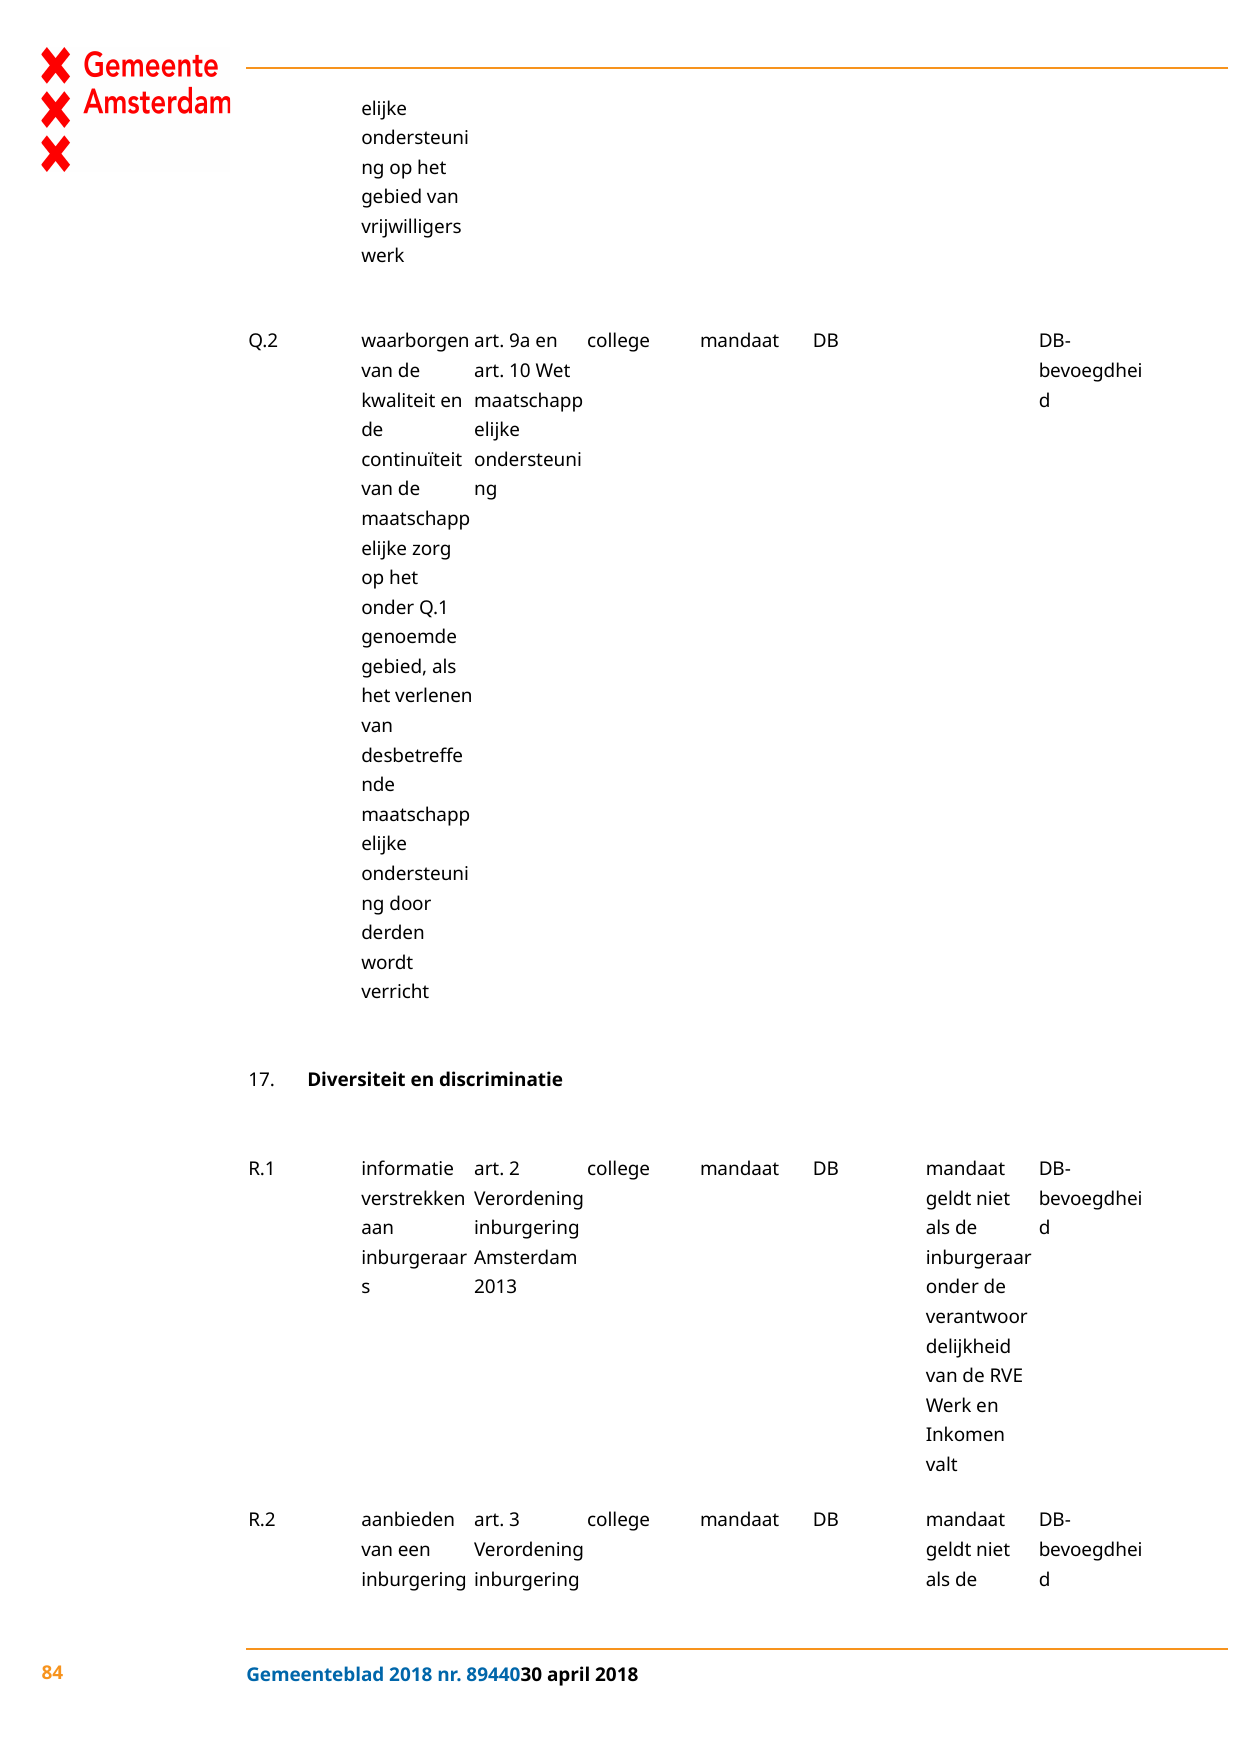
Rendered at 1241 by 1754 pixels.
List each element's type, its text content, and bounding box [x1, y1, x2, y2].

table_header art. 2 Verordening inburgering Amsterdam 2013 [474, 1126, 587, 1477]
table_cell mandaat [700, 298, 813, 1034]
picture [41, 47, 231, 172]
table_header R.1 [248, 1126, 361, 1477]
table_header [1039, 95, 1152, 298]
table_cell R.2 [248, 1477, 361, 1591]
table_header [926, 95, 1038, 298]
table_cell DB [813, 1477, 926, 1591]
table_cell art. 3 Verordening inburgering [474, 1477, 587, 1591]
table_header [587, 95, 700, 298]
table_cell DB-bevoegdheid [1039, 298, 1152, 1034]
table_cell college [587, 1477, 700, 1591]
table_cell mandaat geldt niet als de [926, 1477, 1038, 1591]
table_header [474, 95, 587, 298]
table_header mandaat geldt niet als de inburgeraar onder de verantwoordelijkheid van de RVE Werk en Inkomen valt [926, 1126, 1038, 1477]
table_cell waarborgen van de kwaliteit en de continuïteit van de maatschappelijke zorg op het onder Q.1 genoemde gebied, als het verlenen van desbetreffende maatschappelijke ondersteuning door derden wordt verricht [361, 298, 474, 1034]
table_cell DB-bevoegdheid [1039, 1477, 1152, 1591]
table_cell mandaat [700, 1477, 813, 1591]
table_header [248, 95, 361, 298]
table_header mandaat [700, 1126, 813, 1477]
table_cell DB [813, 298, 926, 1034]
list Diversiteit en discriminatie [248, 1067, 1152, 1092]
table_header DB-bevoegdheid [1039, 1126, 1152, 1477]
table_cell [926, 298, 1038, 1034]
table_cell aanbieden van een inburgering [361, 1477, 474, 1591]
table_header [700, 95, 813, 298]
table_cell Q.2 [248, 298, 361, 1034]
table_cell art. 9a en art. 10 Wet maatschappelijke ondersteuning [474, 298, 587, 1034]
table_header elijke ondersteuning op het gebied van vrijwilligerswerk [361, 95, 474, 298]
table_header DB [813, 1126, 926, 1477]
table_header [813, 95, 926, 298]
table_header informatie verstrekken aan inburgeraars [361, 1126, 474, 1477]
table_cell college [587, 298, 700, 1034]
table_header college [587, 1126, 700, 1477]
